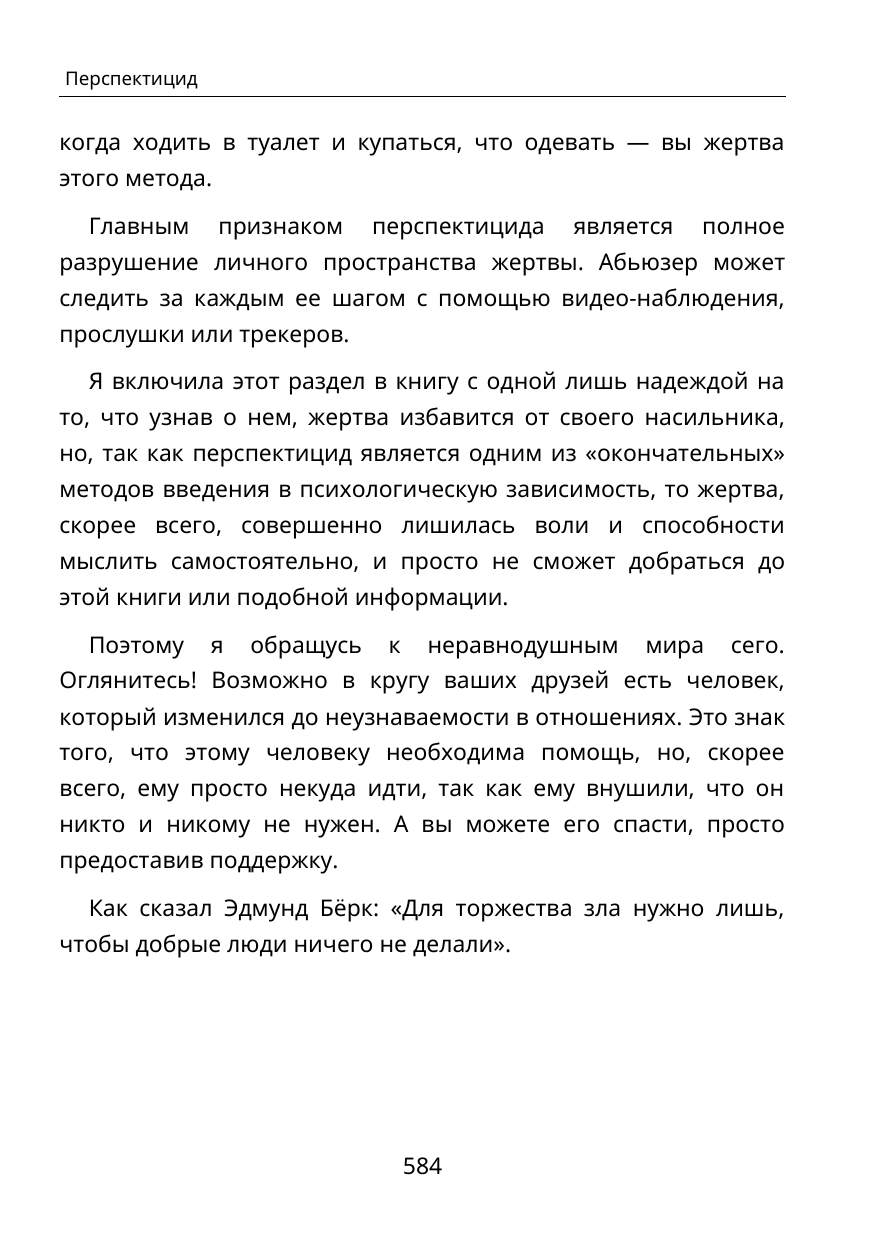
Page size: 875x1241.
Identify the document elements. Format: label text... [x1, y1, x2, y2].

text Поэтому я обращусь к неравнодушным мира сего. Оглянитесь! Возможно в кругу ваших друзей есть человек, который изменился до неузнаваемости в отношениях. Это знак того, что этому человеку необходима помощь, но, скорее всего, ему просто некуда идти, так как ему внушили, что он никто и никому не нужен. А вы можете его спасти, просто предоставив поддержку. [59, 628, 786, 875]
text Как сказал Эдмунд Бёрк: «Для торжества зла нужно лишь, чтобы добрые люди ничего не делали». [59, 892, 786, 959]
text Главным признаком перспектицида является полное разрушение личного пространства жертвы. Абьюзер может следить за каждым ее шагом с помощью видео-наблюдения, прослушки или трекеров. [59, 210, 786, 349]
text Я включила этот раздел в книгу с одной лишь надеждой на то, что узнав о нем, жертва избавится от своего насильника, но, так как перспектицид является одним из «окончательных» методов введения в психологическую зависимость, то жертва, скорее всего, совершенно лишилась воли и способности мыслить самостоятельно, и просто не сможет добраться до этой книги или подобной информации. [59, 365, 786, 612]
text когда ходить в туалет и купаться, что одевать — вы жертва этого метода. [59, 126, 786, 193]
